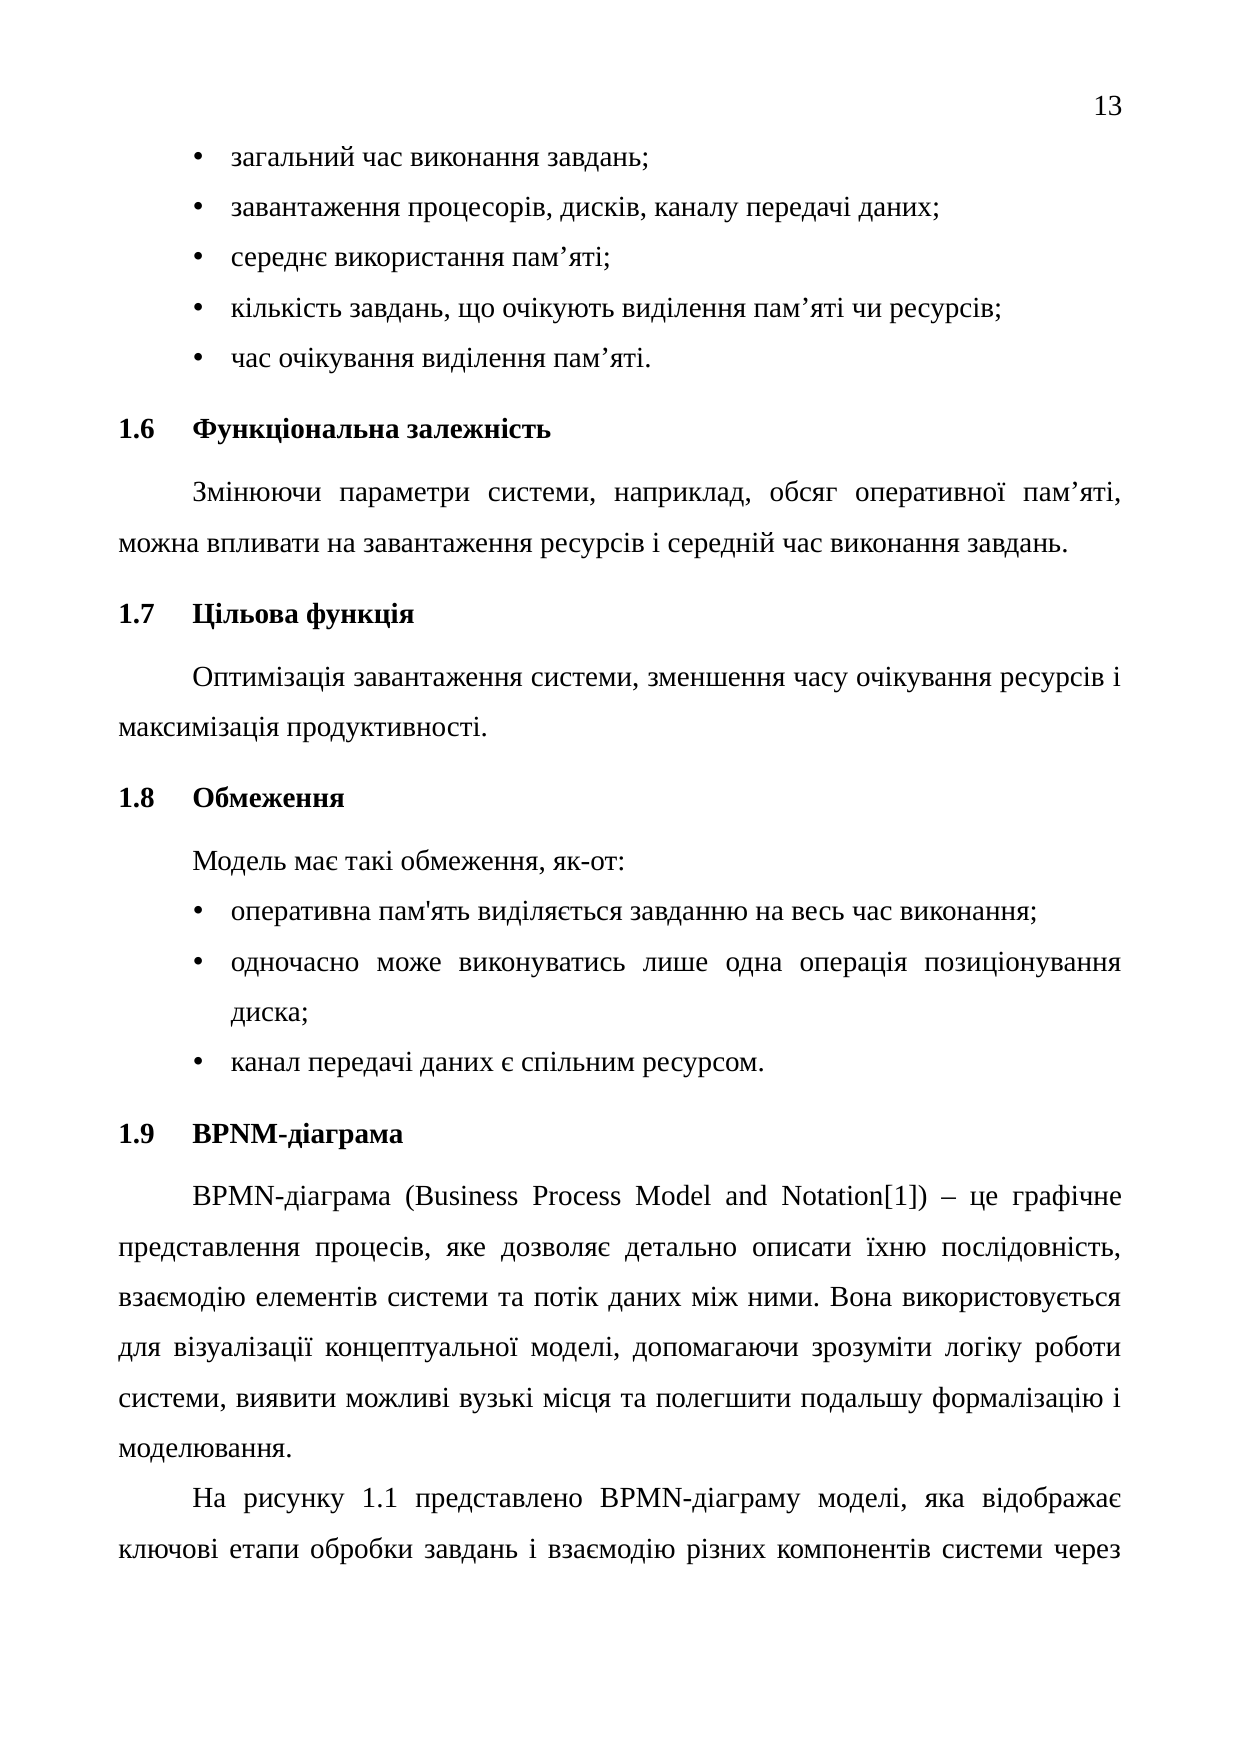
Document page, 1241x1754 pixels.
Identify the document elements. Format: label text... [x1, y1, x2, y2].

list канал передачі даних є спільним ресурсом. [193, 1044, 1122, 1078]
list оперативна пам'ять виділяється завданню на весь час виконання; [193, 893, 1122, 927]
list кількість завдань, що очікують виділення пам’яті чи ресурсів; [193, 290, 1122, 324]
subtitle BPNM-діаграма [118, 1116, 1122, 1149]
subtitle Функціональна залежність [118, 412, 1122, 445]
text BPMN-діаграма (Business Process Model and Notation[1]) – це графічне представлення процесів, яке дозволяє детально описати їхню послідовність, взаємодію елементів системи та потік даних між ними. Вона використовується для візуалізації концептуальної моделі, допомагаючи зрозуміти логіку роботи системи, виявити можливі вузькі місця та полегшити подальшу формалізацію і моделювання. [118, 1178, 1122, 1464]
list загальний час виконання завдань; [193, 139, 1122, 172]
text Оптимізація завантаження системи, зменшення часу очікування ресурсів і максимізація продуктивності. [118, 659, 1122, 743]
list завантаження процесорів, дисків, каналу передачі даних; [193, 189, 1122, 223]
subtitle Цільова функція [118, 596, 1122, 629]
text На рисунку 1.1 представлено BPMN-діаграму моделі, яка відображає ключові етапи обробки завдань і взаємодію різних компонентів системи через [118, 1480, 1122, 1564]
list час очікування виділення пам’яті. [193, 340, 1122, 374]
subtitle Обмеження [118, 780, 1122, 814]
list одночасно може виконуватись лише одна операція позиціонування диска; [193, 944, 1122, 1028]
text Змінюючи параметри системи, наприклад, обсяг оперативної пам’яті, можна впливати на завантаження ресурсів і середній час виконання завдань. [118, 474, 1122, 558]
list середнє використання пам’яті; [193, 239, 1122, 273]
text Модель має такі обмеження, як-от: [118, 843, 1122, 877]
